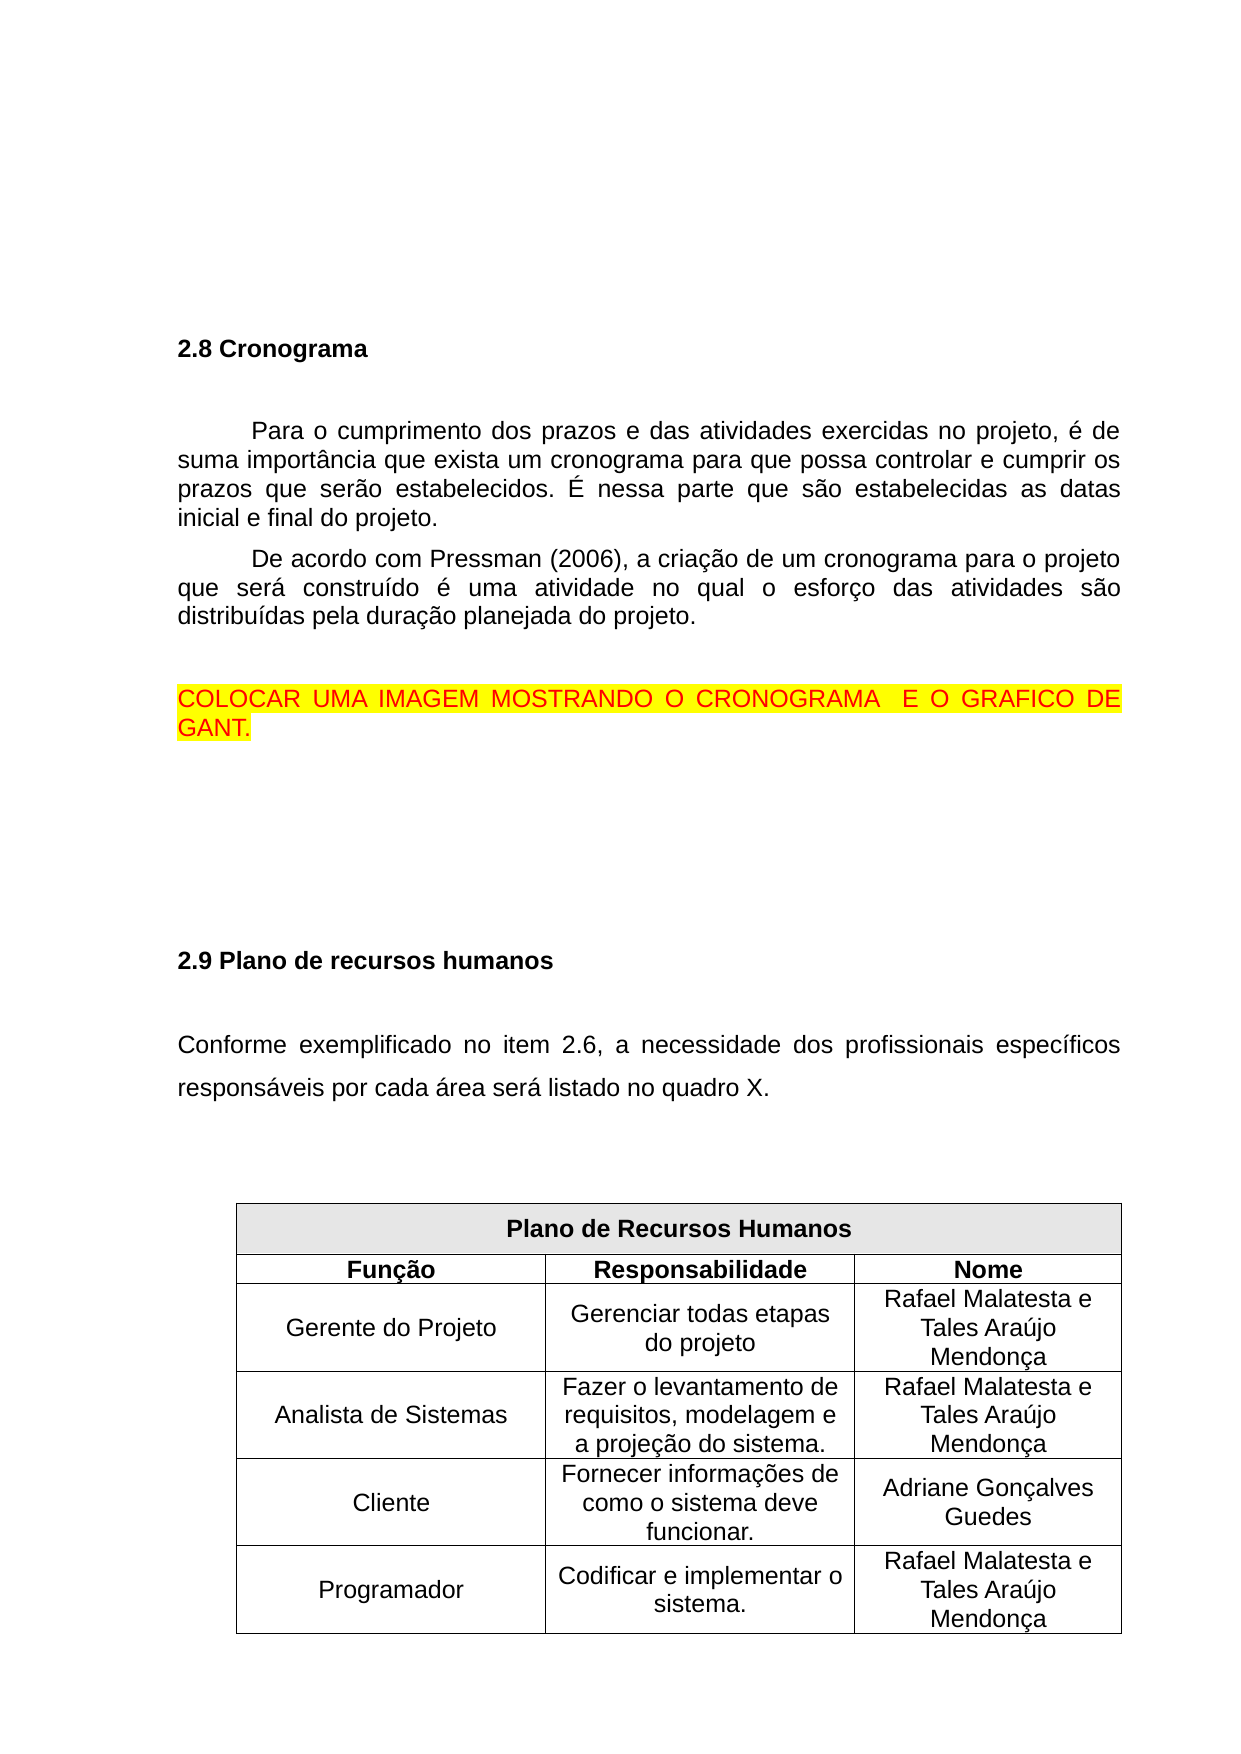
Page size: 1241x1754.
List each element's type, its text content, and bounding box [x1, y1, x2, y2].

table_cell Gerenciar todas etapas do projeto [546, 1284, 854, 1371]
table_cell Codificar e implementar o sistema. [546, 1546, 854, 1632]
table_cell Rafael Malatesta e Tales Araújo Mendonça [855, 1284, 1121, 1371]
table_header Plano de Recursos Humanos [237, 1204, 1121, 1253]
table_cell Cliente [237, 1459, 545, 1545]
table_cell Fazer o levantamento de requisitos, modelagem e a projeção do sistema. [546, 1372, 854, 1458]
table_cell Rafael Malatesta e Tales Araújo Mendonça [855, 1372, 1121, 1458]
table_cell Fornecer informações de como o sistema deve funcionar. [546, 1459, 854, 1545]
table_cell Adriane Gonçalves Guedes [855, 1459, 1121, 1545]
table_cell Nome [855, 1255, 1121, 1283]
table_cell Função [237, 1255, 545, 1283]
subtitle 2.8 Cronograma [177, 334, 1122, 363]
table_cell Analista de Sistemas [237, 1372, 545, 1458]
text De acordo com Pressman (2006), a criação de um cronograma para o projeto que será construído é uma atividade no qual o esforço das atividades são distribuídas pela duração planejada do projeto. [177, 544, 1122, 630]
table_cell Responsabilidade [546, 1255, 854, 1283]
table_cell Programador [237, 1546, 545, 1632]
table_cell Rafael Malatesta e Tales Araújo Mendonça [855, 1546, 1121, 1632]
text COLOCAR UMA IMAGEM MOSTRANDO O CRONOGRAMA E O GRAFICO DE GANT. [177, 684, 1122, 741]
text Para o cumprimento dos prazos e das atividades exercidas no projeto, é de suma importância que exista um cronograma para que possa controlar e cumprir os prazos que serão estabelecidos. É nessa parte que são estabelecidas as datas inicial e final do projeto. [177, 416, 1122, 531]
subtitle 2.9 Plano de recursos humanos [177, 946, 1122, 974]
text Conforme exemplificado no item 2.6, a necessidade dos profissionais específicos responsáveis por cada área será listado no quadro X. [177, 1030, 1122, 1102]
table_cell Gerente do Projeto [237, 1284, 545, 1371]
